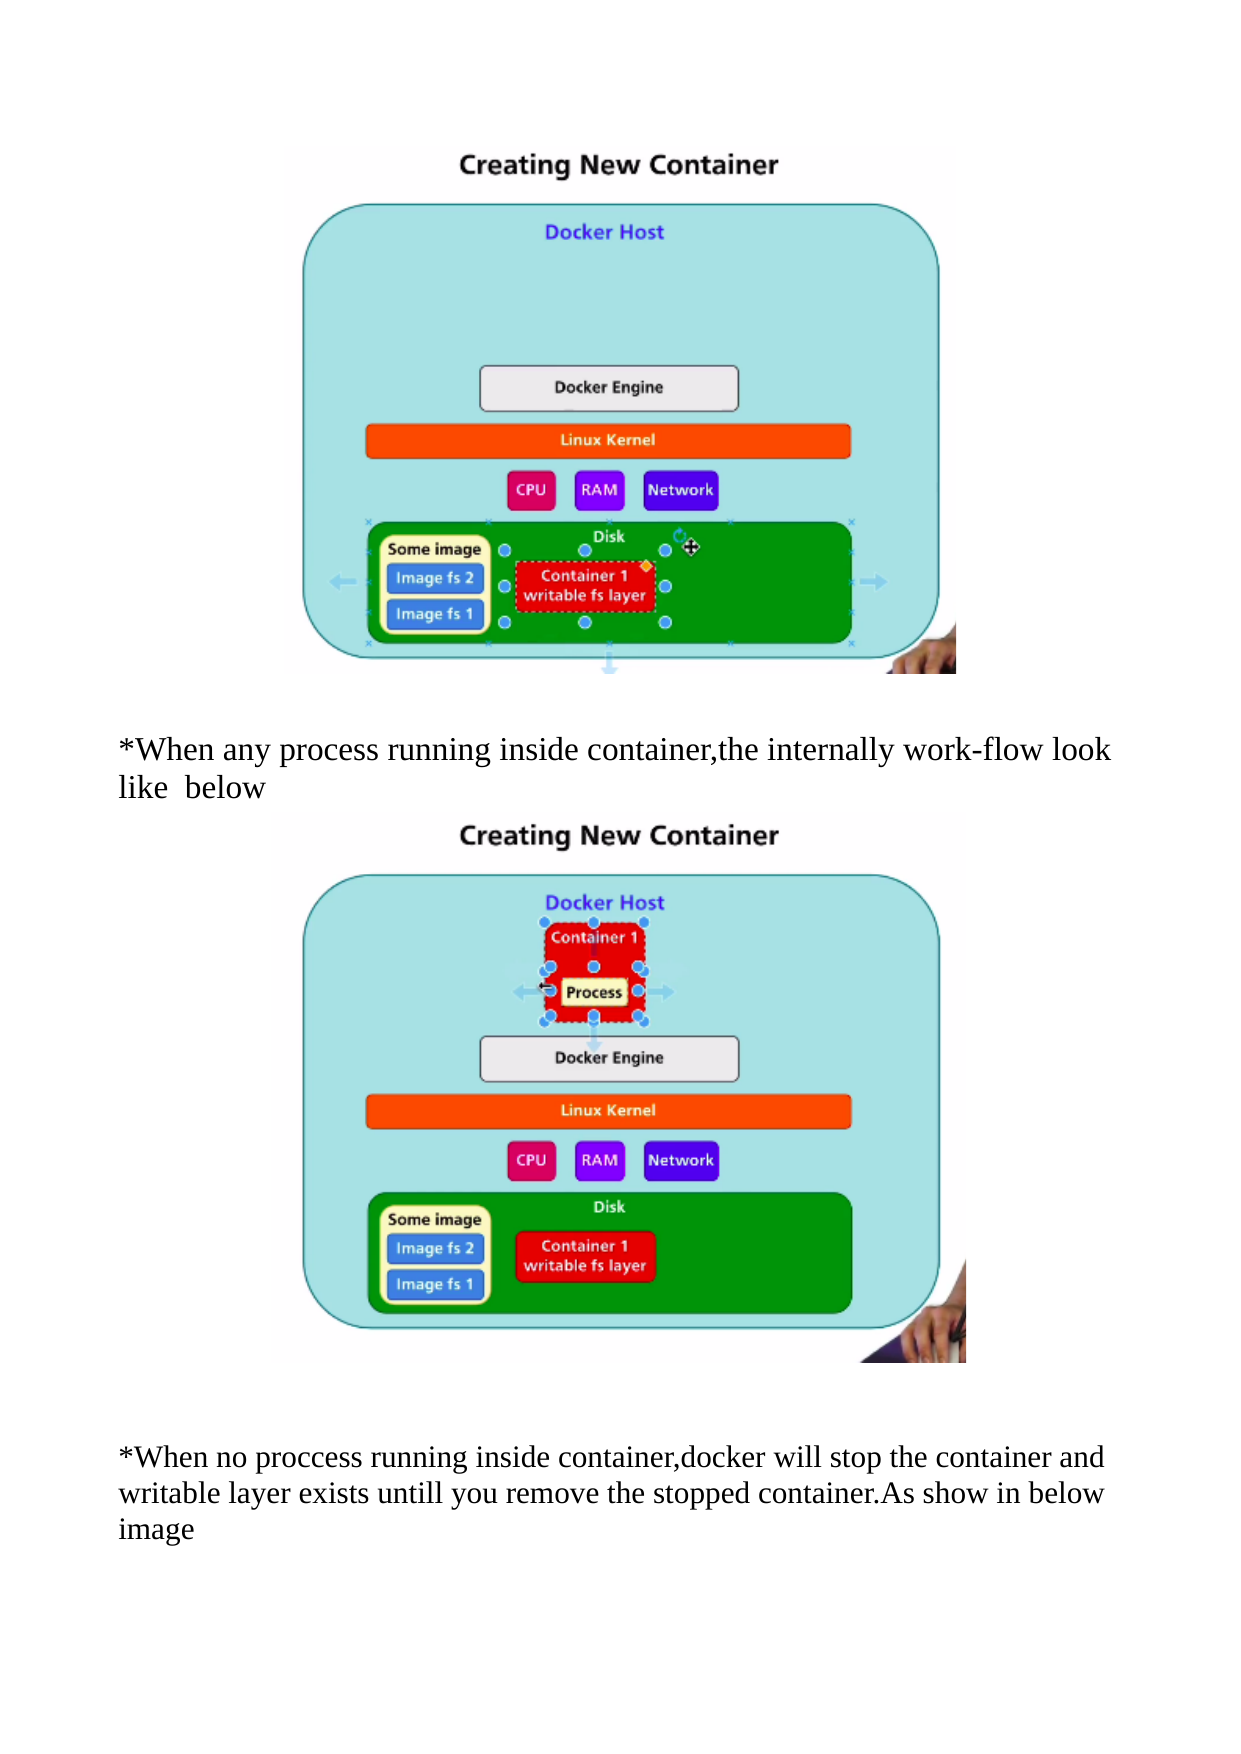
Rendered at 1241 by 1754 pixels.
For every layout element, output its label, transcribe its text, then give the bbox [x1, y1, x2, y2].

picture [271, 812, 967, 1363]
picture [284, 146, 957, 674]
text *When no proccess running inside container,docker will stop the container and writable layer exists untill you remove the stopped container.As show in below image [118, 1438, 1122, 1546]
text *When any process running inside container,the internally work-flow look like below [118, 729, 1122, 806]
